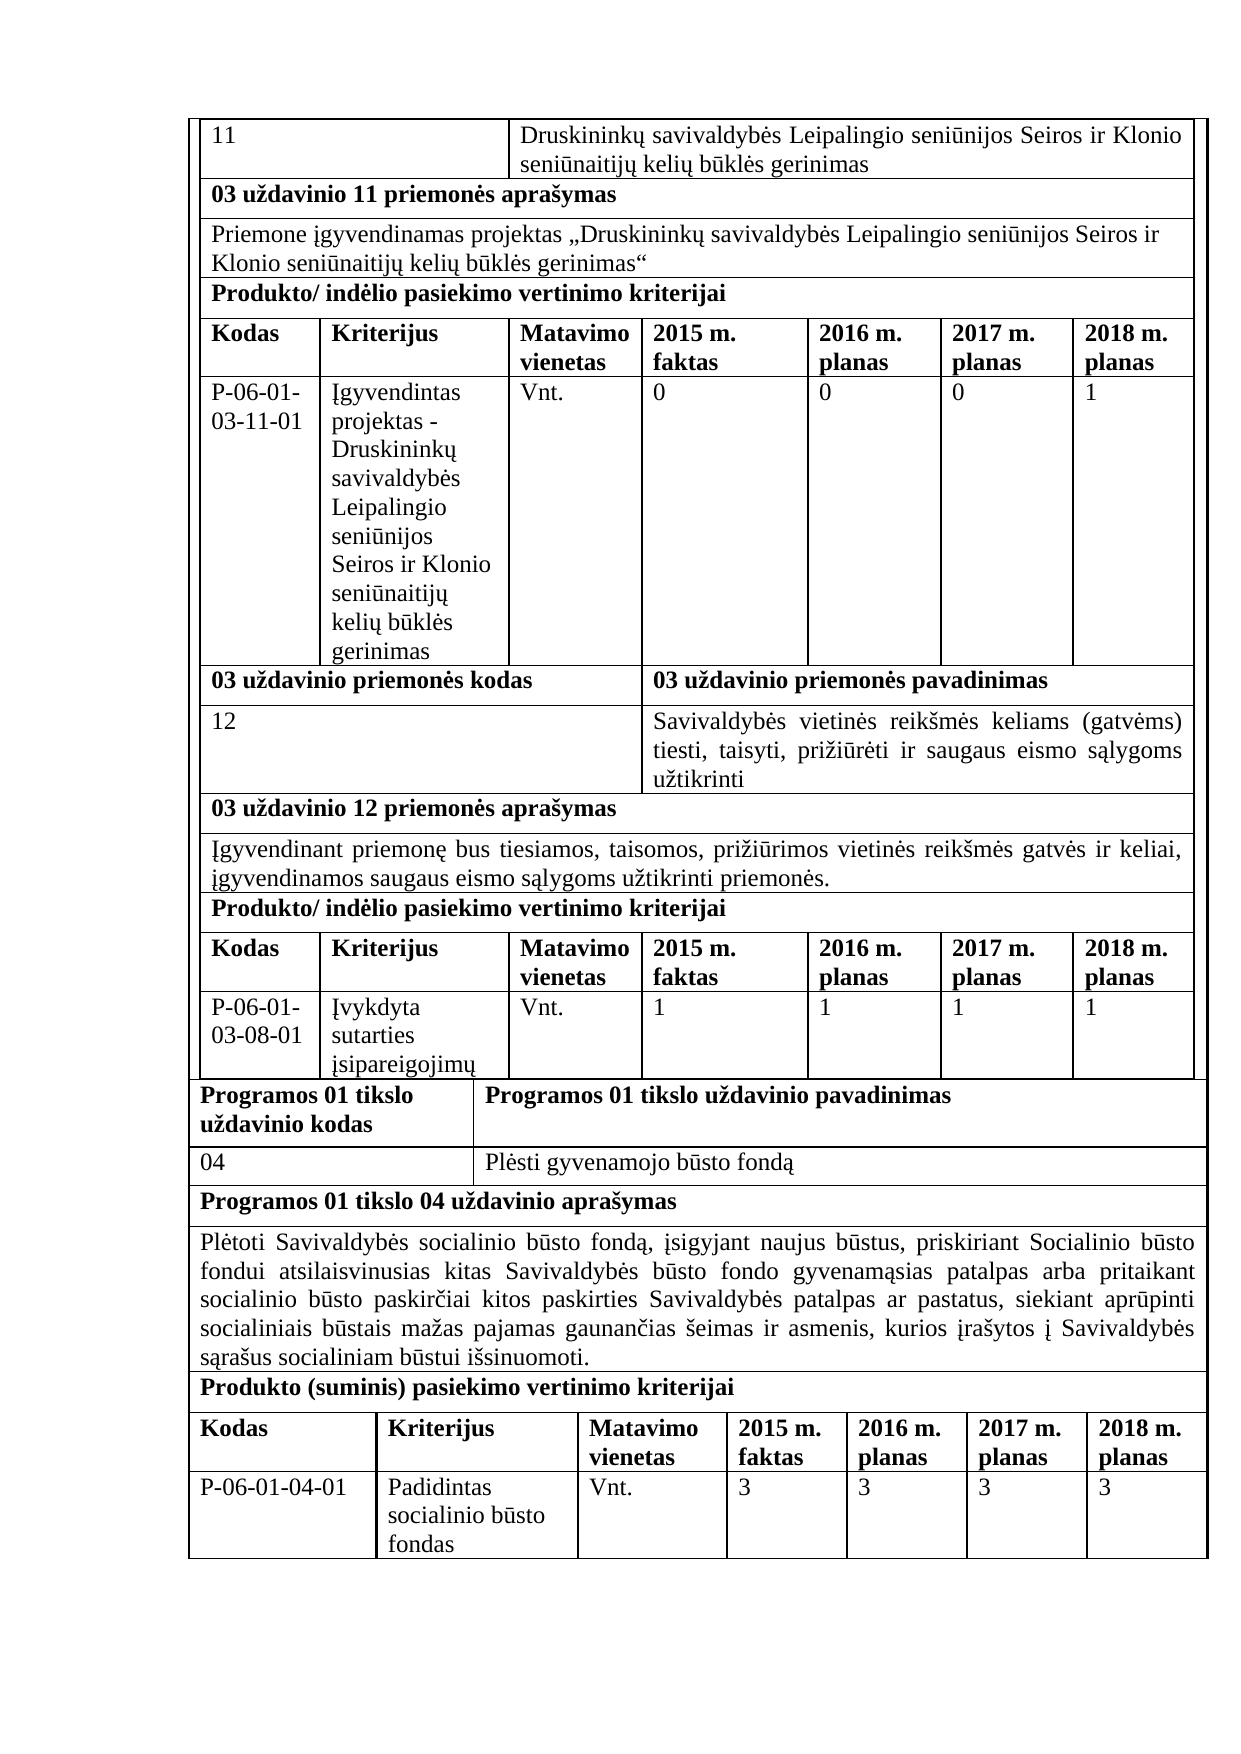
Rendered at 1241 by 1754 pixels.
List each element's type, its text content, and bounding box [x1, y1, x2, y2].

table_cell 1 [1074, 377, 1193, 664]
table_cell 3 [968, 1472, 1086, 1558]
table_cell 2015 m. faktas [728, 1413, 846, 1471]
table_cell 2017 m. planas [968, 1413, 1086, 1471]
table_cell Įgyvendintas projektas - Druskininkų savivaldybės Leipalingio seniūnijos Seiros ir Klonio seniūnaitijų kelių būklės gerinimas [321, 377, 508, 664]
table_cell 03 uždavinio 12 priemonės aprašymas [201, 794, 1193, 833]
table_cell 3 [848, 1472, 966, 1558]
table_cell P-06-01-04-01 [190, 1472, 375, 1558]
table_cell Matavimo vienetas [579, 1413, 726, 1471]
table_cell 1 [942, 992, 1072, 1078]
table_cell 3 [728, 1472, 846, 1558]
table_cell 1 [809, 992, 940, 1078]
table_cell 0 [942, 377, 1072, 664]
table_cell Kriterijus [321, 933, 508, 991]
table_cell Programos 01 tikslo 04 uždavinio aprašymas [190, 1186, 1206, 1226]
table_cell Vnt. [510, 377, 641, 664]
table_cell Priemone įgyvendinamas projektas „Druskininkų savivaldybės Leipalingio seniūnijos Seiros ir Klonio seniūnaitijų kelių būklės gerinimas“ [201, 219, 1193, 277]
table_cell 0 [643, 377, 807, 664]
table_cell Matavimo vienetas [510, 319, 641, 376]
table_cell 2016 m. planas [809, 933, 940, 991]
table_cell Savivaldybės vietinės reikšmės keliams (gatvėms) tiesti, taisyti, prižiūrėti ir saugaus eismo sąlygoms užtikrinti [643, 706, 1193, 792]
table_cell 12 [201, 706, 641, 792]
table_cell Produkto (suminis) pasiekimo vertinimo kriterijai [190, 1372, 1206, 1412]
table_cell 03 uždavinio priemonės pavadinimas [643, 666, 1193, 705]
table_cell 2016 m. planas [809, 319, 940, 376]
table_cell Įvykdyta sutarties įsipareigojimų [321, 992, 508, 1078]
table_cell 3 [1088, 1472, 1206, 1558]
table_cell P-06-01-03-08-01 [201, 992, 319, 1078]
table_cell Vnt. [579, 1472, 726, 1558]
table_cell Padidintas socialinio būsto fondas [378, 1472, 577, 1558]
table_cell 2018 m. planas [1074, 933, 1193, 991]
table_cell Vnt. [510, 992, 641, 1078]
table_cell 03 uždavinio priemonės kodas [201, 666, 641, 705]
table_cell 1 [1074, 992, 1193, 1078]
table_cell Matavimo vienetas [510, 933, 641, 991]
table_cell Kodas [201, 933, 319, 991]
table_cell Produkto/ indėlio pasiekimo vertinimo kriterijai [201, 893, 1193, 932]
table_cell 1 [643, 992, 807, 1078]
table_cell Kriterijus [378, 1413, 577, 1471]
table_cell Produkto/ indėlio pasiekimo vertinimo kriterijai [201, 278, 1193, 317]
table_cell 2017 m. planas [942, 319, 1072, 376]
table_cell 2015 m. faktas [643, 319, 807, 376]
table_cell Plėtoti Savivaldybės socialinio būsto fondą, įsigyjant naujus būstus, priskiriant Socialinio būsto fondui atsilaisvinusias kitas Savivaldybės būsto fondo gyvenamąsias patalpas arba pritaikant socialinio būsto paskirčiai kitos paskirties Savivaldybės patalpas ar pastatus, siekiant aprūpinti socialiniais būstais mažas pajamas gaunančias šeimas ir asmenis, kurios įrašytos į Savivaldybės sąrašus socialiniam būstui išsinuomoti. [190, 1227, 1206, 1371]
table_cell 03 uždavinio 11 priemonės aprašymas [201, 179, 1193, 218]
table_cell 2018 m. planas [1074, 319, 1193, 376]
table_cell 2015 m. faktas [643, 933, 807, 991]
table_cell Kriterijus [321, 319, 508, 376]
table_cell 0 [809, 377, 940, 664]
table_cell Programos 01 tikslo uždavinio kodas [190, 1080, 473, 1146]
table_cell [190, 119, 199, 1079]
table_cell Programos 01 tikslo uždavinio pavadinimas [474, 1080, 1206, 1146]
table_cell [1195, 119, 1206, 1079]
table_cell 11 [201, 120, 508, 178]
table_cell Kodas [190, 1413, 375, 1471]
table_cell Druskininkų savivaldybės Leipalingio seniūnijos Seiros ir Klonio seniūnaitijų kelių būklės gerinimas [510, 120, 1193, 178]
table_cell 04 [190, 1148, 473, 1185]
table_cell 2016 m. planas [848, 1413, 966, 1471]
table_cell 2018 m. planas [1088, 1413, 1206, 1471]
table_cell Įgyvendinant priemonę bus tiesiamos, taisomos, prižiūrimos vietinės reikšmės gatvės ir keliai, įgyvendinamos saugaus eismo sąlygoms užtikrinti priemonės. [201, 834, 1193, 892]
table_cell 2017 m. planas [942, 933, 1072, 991]
table_cell Plėsti gyvenamojo būsto fondą [474, 1148, 1206, 1185]
table_cell P-06-01-03-11-01 [201, 377, 319, 664]
table_cell Kodas [201, 319, 319, 376]
